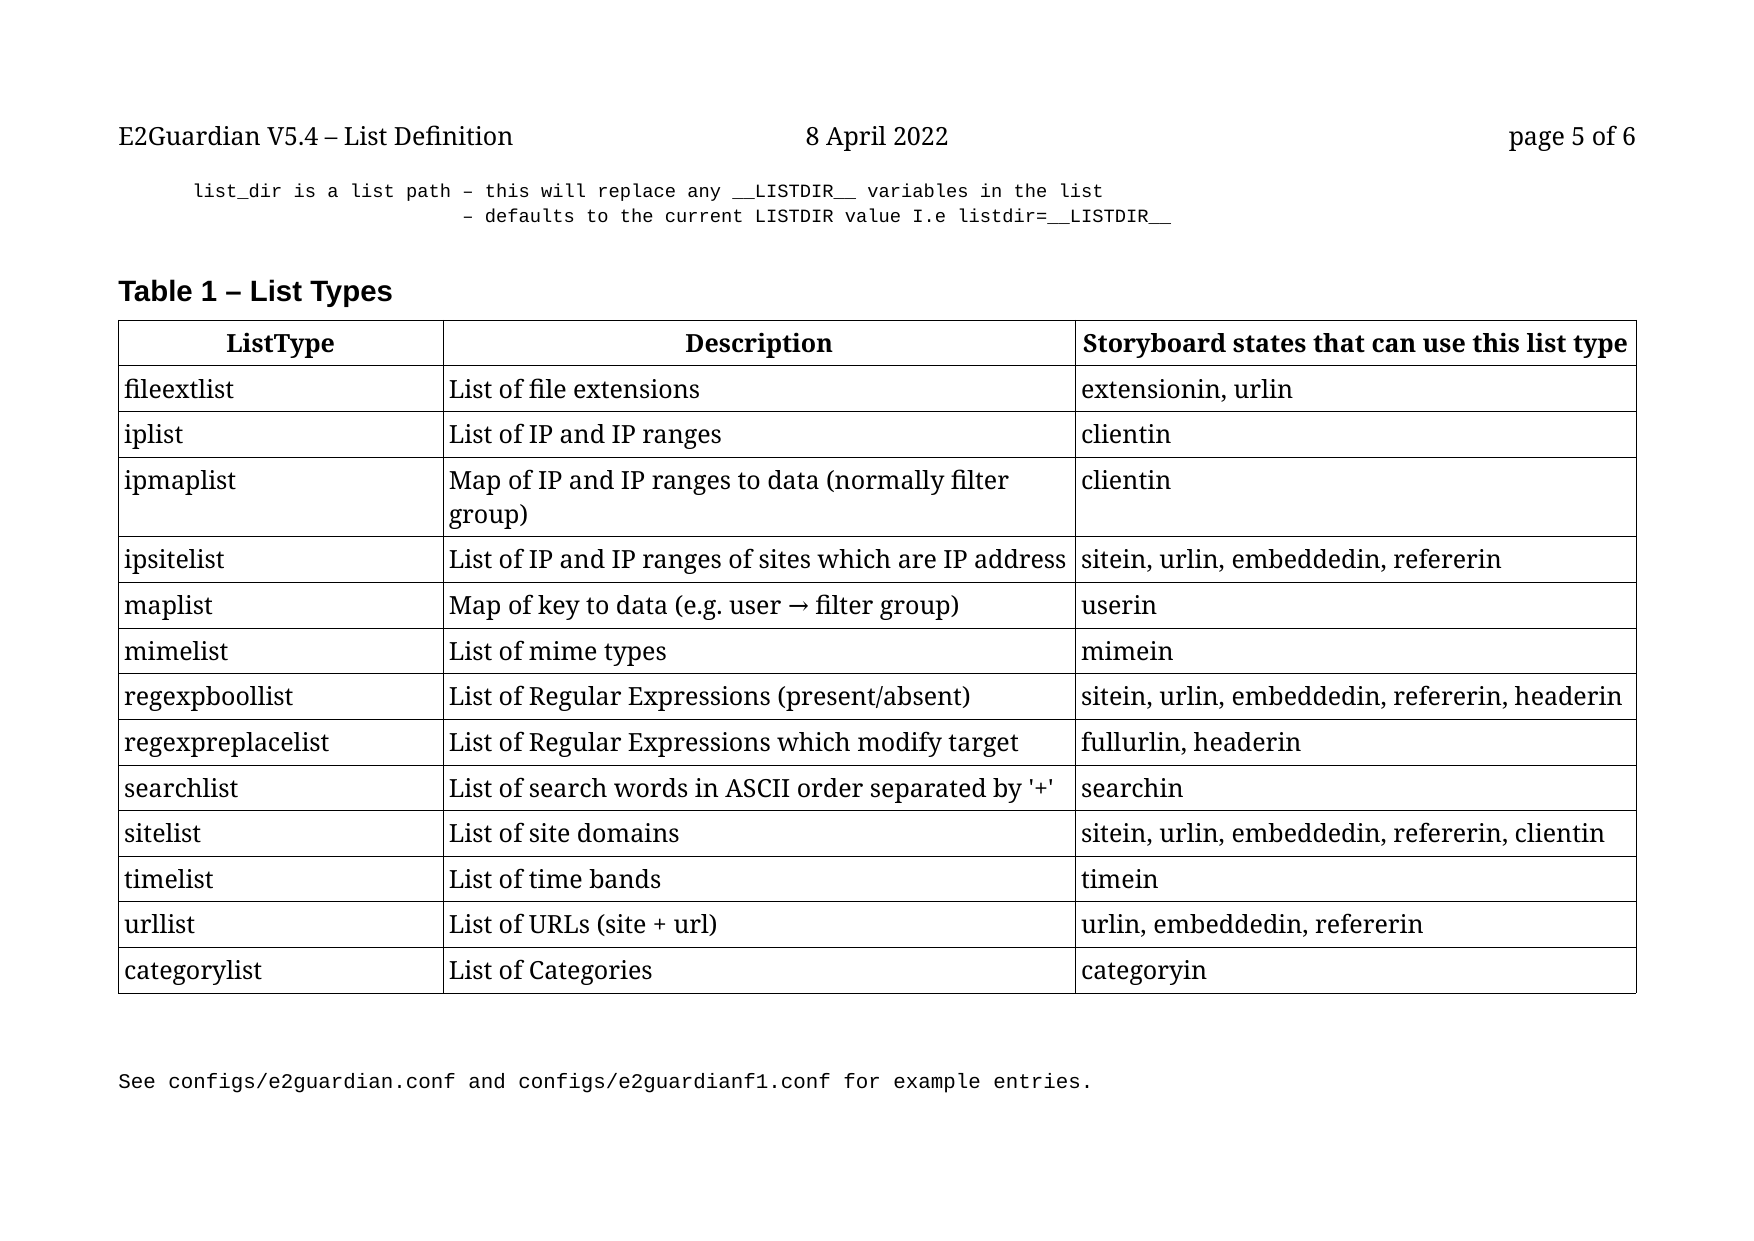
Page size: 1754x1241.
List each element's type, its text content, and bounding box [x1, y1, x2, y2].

table_cell List of Categories [444, 948, 1075, 993]
table_cell sitein, urlin, embeddedin, refererin, clientin [1076, 811, 1636, 856]
text See configs/e2guardian.conf and configs/e2guardianf1.conf for example entries. [118, 1071, 1636, 1095]
table_header Description [444, 321, 1075, 365]
table_cell fullurlin, headerin [1076, 720, 1636, 764]
table_cell List of IP and IP ranges [444, 412, 1075, 457]
table_cell searchlist [119, 766, 443, 810]
table_cell timelist [119, 857, 443, 901]
table_cell urlin, embeddedin, refererin [1076, 902, 1636, 947]
subtitle Table 1 – List Types [118, 273, 1636, 307]
table_cell List of time bands [444, 857, 1075, 901]
table_cell timein [1076, 857, 1636, 901]
table_cell mimelist [119, 629, 443, 673]
table_cell sitein, urlin, embeddedin, refererin, headerin [1076, 674, 1636, 719]
table_cell userin [1076, 583, 1636, 628]
table_cell List of Regular Expressions (present/absent) [444, 674, 1075, 719]
table_cell ipsitelist [119, 537, 443, 582]
text list_dir is a list path – this will replace any __LISTDIR__ variables in the list – defaults to the current LISTDIR value I.e listdir=__LISTDIR__ [192, 182, 1636, 228]
table_cell Map of key to data (e.g. user → filter group) [444, 583, 1075, 628]
table_cell List of file extensions [444, 366, 1075, 411]
table_cell List of site domains [444, 811, 1075, 856]
table_cell categorylist [119, 948, 443, 993]
table_cell ipmaplist [119, 458, 443, 536]
table_cell sitelist [119, 811, 443, 856]
table_cell mimein [1076, 629, 1636, 673]
table_cell List of search words in ASCII order separated by '+' [444, 766, 1075, 810]
table_cell searchin [1076, 766, 1636, 810]
table_cell List of mime types [444, 629, 1075, 673]
table_cell clientin [1076, 458, 1636, 536]
table_cell maplist [119, 583, 443, 628]
table_cell clientin [1076, 412, 1636, 457]
table_cell iplist [119, 412, 443, 457]
table_header Storyboard states that can use this list type [1076, 321, 1636, 365]
table_cell sitein, urlin, embeddedin, refererin [1076, 537, 1636, 582]
table_cell regexpreplacelist [119, 720, 443, 764]
table_cell List of Regular Expressions which modify target [444, 720, 1075, 764]
table_cell extensionin, urlin [1076, 366, 1636, 411]
table_cell Map of IP and IP ranges to data (normally filter group) [444, 458, 1075, 536]
table_cell urllist [119, 902, 443, 947]
table_cell List of IP and IP ranges of sites which are IP address [444, 537, 1075, 582]
table_cell fileextlist [119, 366, 443, 411]
table_cell categoryin [1076, 948, 1636, 993]
table_cell regexpboollist [119, 674, 443, 719]
table_cell List of URLs (site + url) [444, 902, 1075, 947]
table_header ListType [119, 321, 443, 365]
